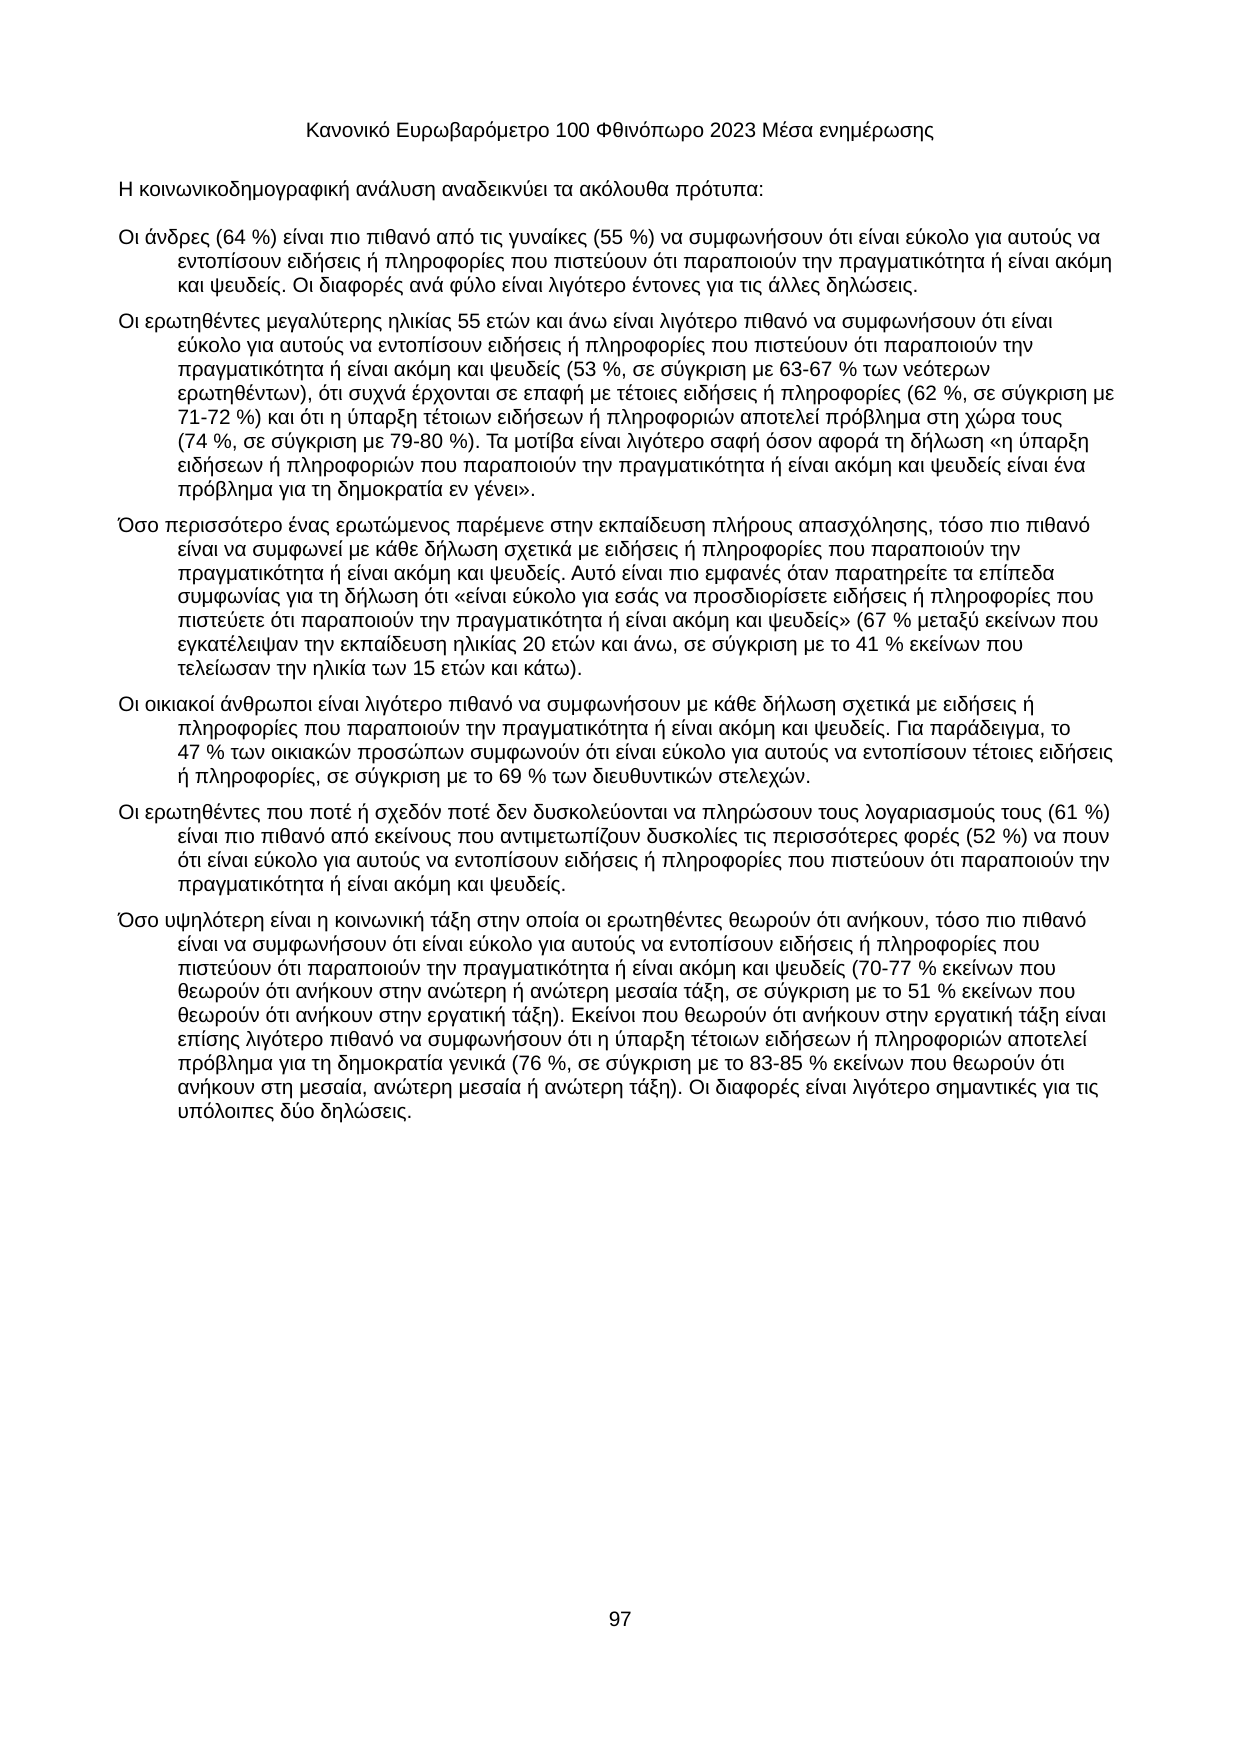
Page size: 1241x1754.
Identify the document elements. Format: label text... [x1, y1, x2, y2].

text Όσο περισσότερο ένας ερωτώμενος παρέμενε στην εκπαίδευση πλήρους απασχόλησης, τόσο πιο πιθανό είναι να συμφωνεί με κάθε δήλωση σχετικά με ειδήσεις ή πληροφορίες που παραποιούν την πραγματικότητα ή είναι ακόμη και ψευδείς. Αυτό είναι πιο εμφανές όταν παρατηρείτε τα επίπεδα συμφωνίας για τη δήλωση ότι «είναι εύκολο για εσάς να προσδιορίσετε ειδήσεις ή πληροφορίες που πιστεύετε ότι παραποιούν την πραγματικότητα ή είναι ακόμη και ψευδείς» (67 % μεταξύ εκείνων που εγκατέλειψαν την εκπαίδευση ηλικίας 20 ετών και άνω, σε σύγκριση με το 41 % εκείνων που τελείωσαν την ηλικία των 15 ετών και κάτω). [118, 512, 1122, 680]
text Οι ερωτηθέντες μεγαλύτερης ηλικίας 55 ετών και άνω είναι λιγότερο πιθανό να συμφωνήσουν ότι είναι εύκολο για αυτούς να εντοπίσουν ειδήσεις ή πληροφορίες που πιστεύουν ότι παραποιούν την πραγματικότητα ή είναι ακόμη και ψευδείς (53 %, σε σύγκριση με 63-67 % των νεότερων ερωτηθέντων), ότι συχνά έρχονται σε επαφή με τέτοιες ειδήσεις ή πληροφορίες (62 %, σε σύγκριση με 71-72 %) και ότι η ύπαρξη τέτοιων ειδήσεων ή πληροφοριών αποτελεί πρόβλημα στη χώρα τους (74 %, σε σύγκριση με 79-80 %). Τα μοτίβα είναι λιγότερο σαφή όσον αφορά τη δήλωση «η ύπαρξη ειδήσεων ή πληροφοριών που παραποιούν την πραγματικότητα ή είναι ακόμη και ψευδείς είναι ένα πρόβλημα για τη δημοκρατία εν γένει». [118, 309, 1122, 501]
text Οι ερωτηθέντες που ποτέ ή σχεδόν ποτέ δεν δυσκολεύονται να πληρώσουν τους λογαριασμούς τους (61 %) είναι πιο πιθανό από εκείνους που αντιμετωπίζουν δυσκολίες τις περισσότερες φορές (52 %) να πουν ότι είναι εύκολο για αυτούς να εντοπίσουν ειδήσεις ή πληροφορίες που πιστεύουν ότι παραποιούν την πραγματικότητα ή είναι ακόμη και ψευδείς. [118, 800, 1122, 896]
text Η κοινωνικοδημογραφική ανάλυση αναδεικνύει τα ακόλουθα πρότυπα: [118, 177, 1122, 201]
text Οι οικιακοί άνθρωποι είναι λιγότερο πιθανό να συμφωνήσουν με κάθε δήλωση σχετικά με ειδήσεις ή πληροφορίες που παραποιούν την πραγματικότητα ή είναι ακόμη και ψευδείς. Για παράδειγμα, το 47 % των οικιακών προσώπων συμφωνούν ότι είναι εύκολο για αυτούς να εντοπίσουν τέτοιες ειδήσεις ή πληροφορίες, σε σύγκριση με το 69 % των διευθυντικών στελεχών. [118, 692, 1122, 788]
text Όσο υψηλότερη είναι η κοινωνική τάξη στην οποία οι ερωτηθέντες θεωρούν ότι ανήκουν, τόσο πιο πιθανό είναι να συμφωνήσουν ότι είναι εύκολο για αυτούς να εντοπίσουν ειδήσεις ή πληροφορίες που πιστεύουν ότι παραποιούν την πραγματικότητα ή είναι ακόμη και ψευδείς (70-77 % εκείνων που θεωρούν ότι ανήκουν στην ανώτερη ή ανώτερη μεσαία τάξη, σε σύγκριση με το 51 % εκείνων που θεωρούν ότι ανήκουν στην εργατική τάξη). Εκείνοι που θεωρούν ότι ανήκουν στην εργατική τάξη είναι επίσης λιγότερο πιθανό να συμφωνήσουν ότι η ύπαρξη τέτοιων ειδήσεων ή πληροφοριών αποτελεί πρόβλημα για τη δημοκρατία γενικά (76 %, σε σύγκριση με το 83-85 % εκείνων που θεωρούν ότι ανήκουν στη μεσαία, ανώτερη μεσαία ή ανώτερη τάξη). Οι διαφορές είναι λιγότερο σημαντικές για τις υπόλοιπες δύο δηλώσεις. [118, 907, 1122, 1123]
text Οι άνδρες (64 %) είναι πιο πιθανό από τις γυναίκες (55 %) να συμφωνήσουν ότι είναι εύκολο για αυτούς να εντοπίσουν ειδήσεις ή πληροφορίες που πιστεύουν ότι παραποιούν την πραγματικότητα ή είναι ακόμη και ψευδείς. Οι διαφορές ανά φύλο είναι λιγότερο έντονες για τις άλλες δηλώσεις. [118, 225, 1122, 297]
